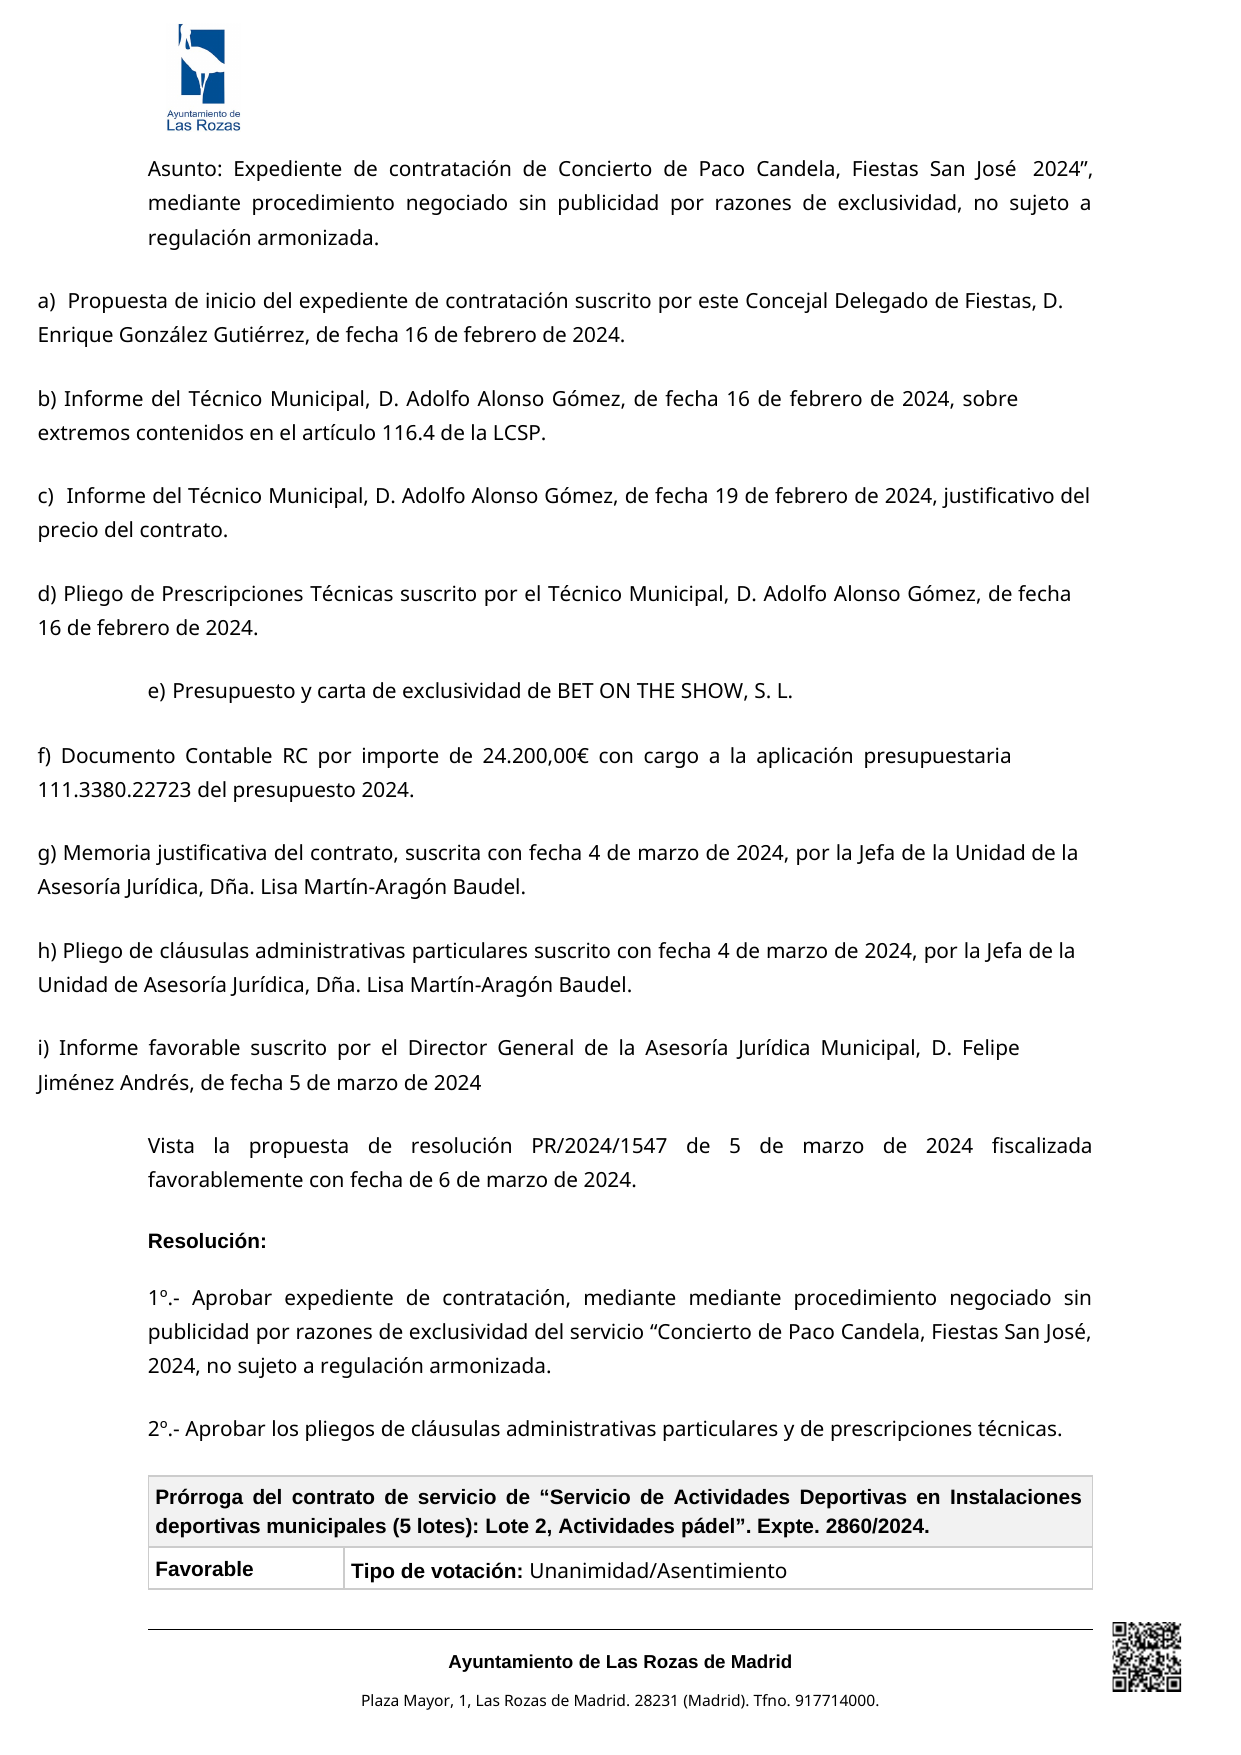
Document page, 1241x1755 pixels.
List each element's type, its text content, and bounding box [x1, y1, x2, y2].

list Memoria justificativa del contrato, suscrita con fecha 4 de marzo de 2024, por la Jefa de la Unidad de la Asesoría Jurídica, Dña. Lisa Martín-Aragón Baudel. [37, 838, 1093, 901]
list Documento Contable RC por importe de 24.200,00€ con cargo a la aplicación presupuestaria 111.3380.22723 del presupuesto 2024. [37, 741, 1093, 803]
text 1º.- Aprobar expediente de contratación, mediante mediante procedimiento negociado sin publicidad por razones de exclusividad del servicio “Concierto de Paco Candela, Fiestas San José, 2024, no sujeto a regulación armonizada. [148, 1283, 1093, 1379]
list Pliego de cláusulas administrativas particulares suscrito con fecha 4 de marzo de 2024, por la Jefa de la Unidad de Asesoría Jurídica, Dña. Lisa Martín-Aragón Baudel. [37, 936, 1093, 998]
list Informe del Técnico Municipal, D. Adolfo Alonso Gómez, de fecha 16 de febrero de 2024, sobre extremos contenidos en el artículo 116.4 de la LCSP. [37, 384, 1093, 446]
list Informe del Técnico Municipal, D. Adolfo Alonso Gómez, de fecha 19 de febrero de 2024, justificativo del precio del contrato. [37, 481, 1093, 544]
list Presupuesto y carta de exclusividad de BET ON THE SHOW, S. L. [147, 676, 1105, 705]
text 2º.- Aprobar los pliegos de cláusulas administrativas particulares y de prescripciones técnicas. [148, 1414, 1105, 1443]
list Informe favorable suscrito por el Director General de la Asesoría Jurídica Municipal, D. Felipe Jiménez Andrés, de fecha 5 de marzo de 2024 [37, 1033, 1093, 1096]
text Asunto: Expediente de contratación de Concierto de Paco Candela, Fiestas San José 2024”, mediante procedimiento negociado sin publicidad por razones de exclusividad, no sujeto a regulación armonizada. [148, 154, 1093, 251]
table_cell Tipo de votación: Unanimidad/Asentimiento [345, 1548, 1092, 1588]
table_cell Favorable [149, 1548, 343, 1588]
table_header Prórroga del contrato de servicio de “Servicio de Actividades Deportivas en Instalaciones deportivas municipales (5 lotes): Lote 2, Actividades pádel”. Expte. 2860/2024. [149, 1477, 1092, 1546]
subtitle Resolución: [148, 1229, 1105, 1253]
list Propuesta de inicio del expediente de contratación suscrito por este Concejal Delegado de Fiestas, D. Enrique González Gutiérrez, de fecha 16 de febrero de 2024. [37, 286, 1093, 348]
list Pliego de Prescripciones Técnicas suscrito por el Técnico Municipal, D. Adolfo Alonso Gómez, de fecha 16 de febrero de 2024. [37, 579, 1093, 641]
text Vista la propuesta de resolución PR/2024/1547 de 5 de marzo de 2024 fiscalizada favorablemente con fecha de 6 de marzo de 2024. [148, 1131, 1093, 1193]
